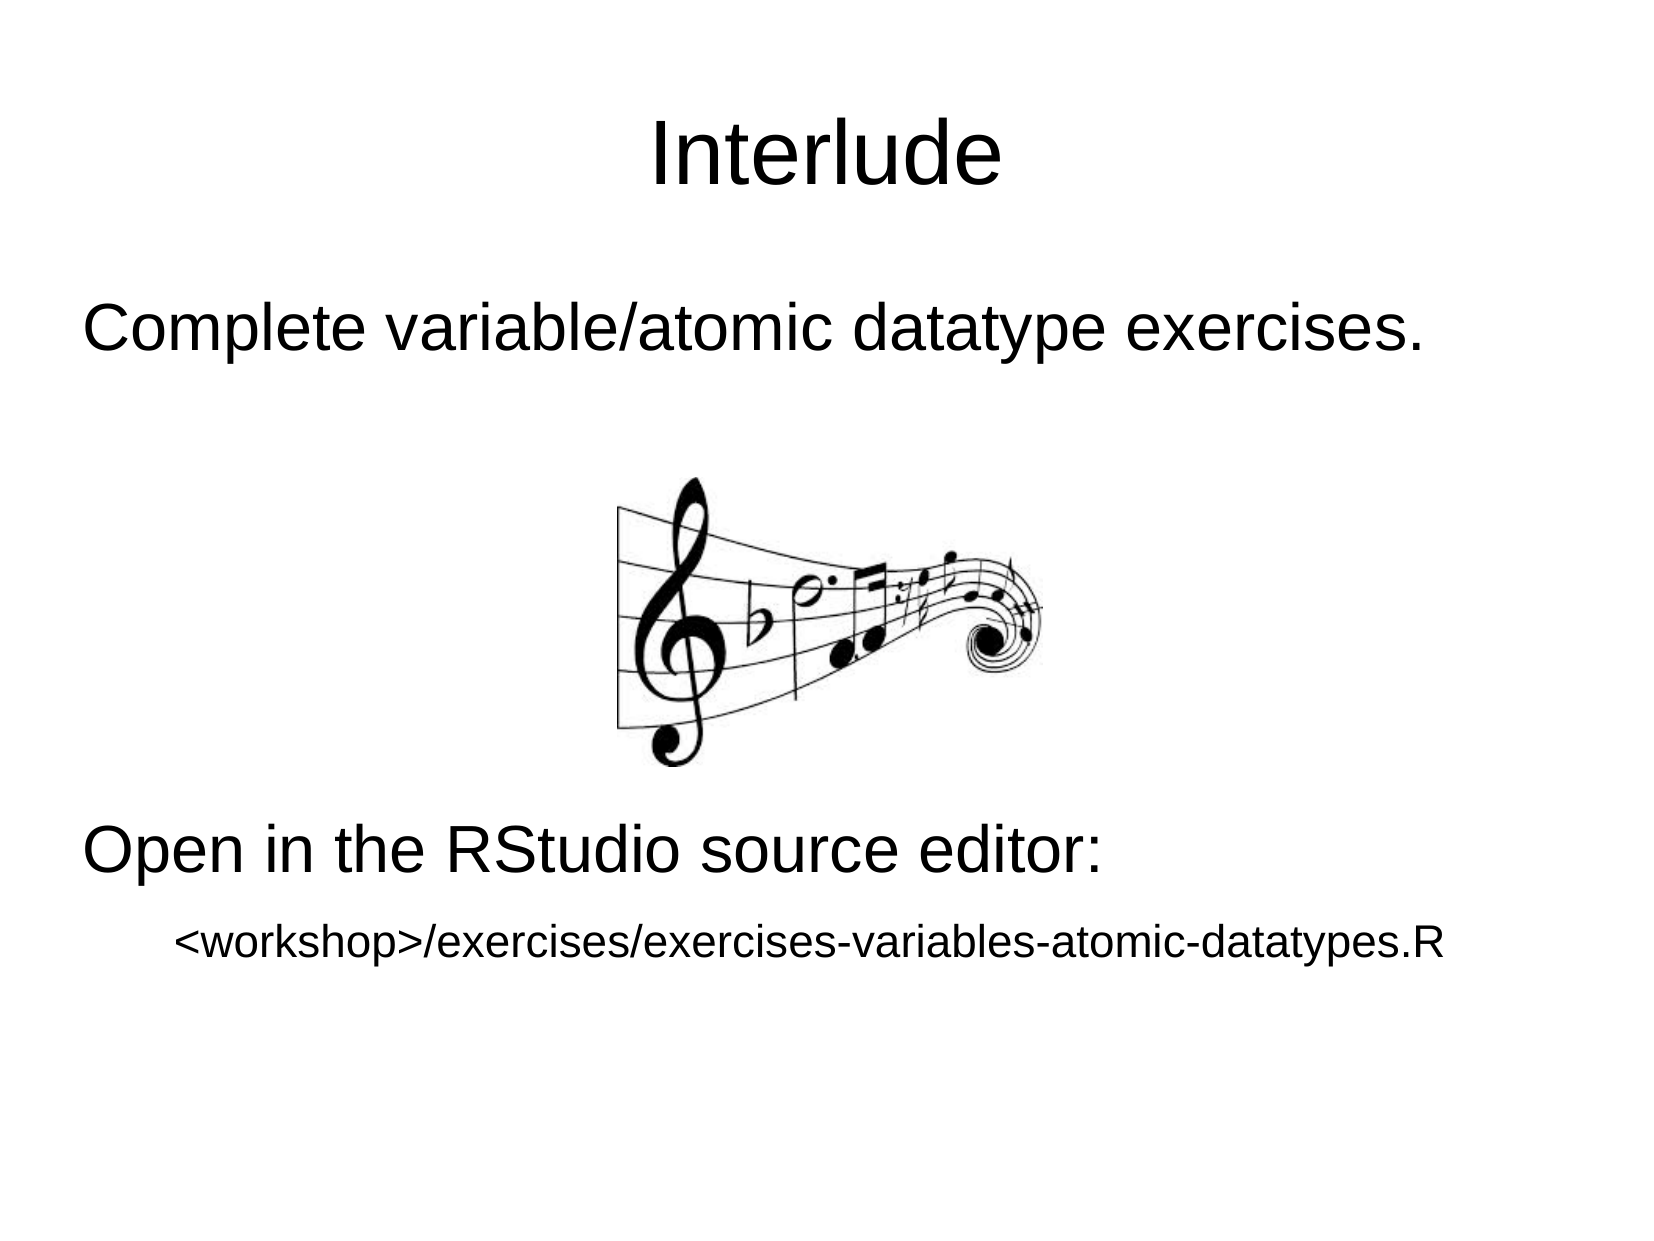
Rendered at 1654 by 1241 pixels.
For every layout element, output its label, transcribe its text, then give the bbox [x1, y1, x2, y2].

list Complete variable/atomic datatype exercises. Open in the RStudio source editor: <workshop>/exercises/exercises-variables-atomic-datatypes.R [82, 290, 1538, 1010]
title Interlude [82, 49, 1571, 257]
picture [617, 477, 1043, 767]
